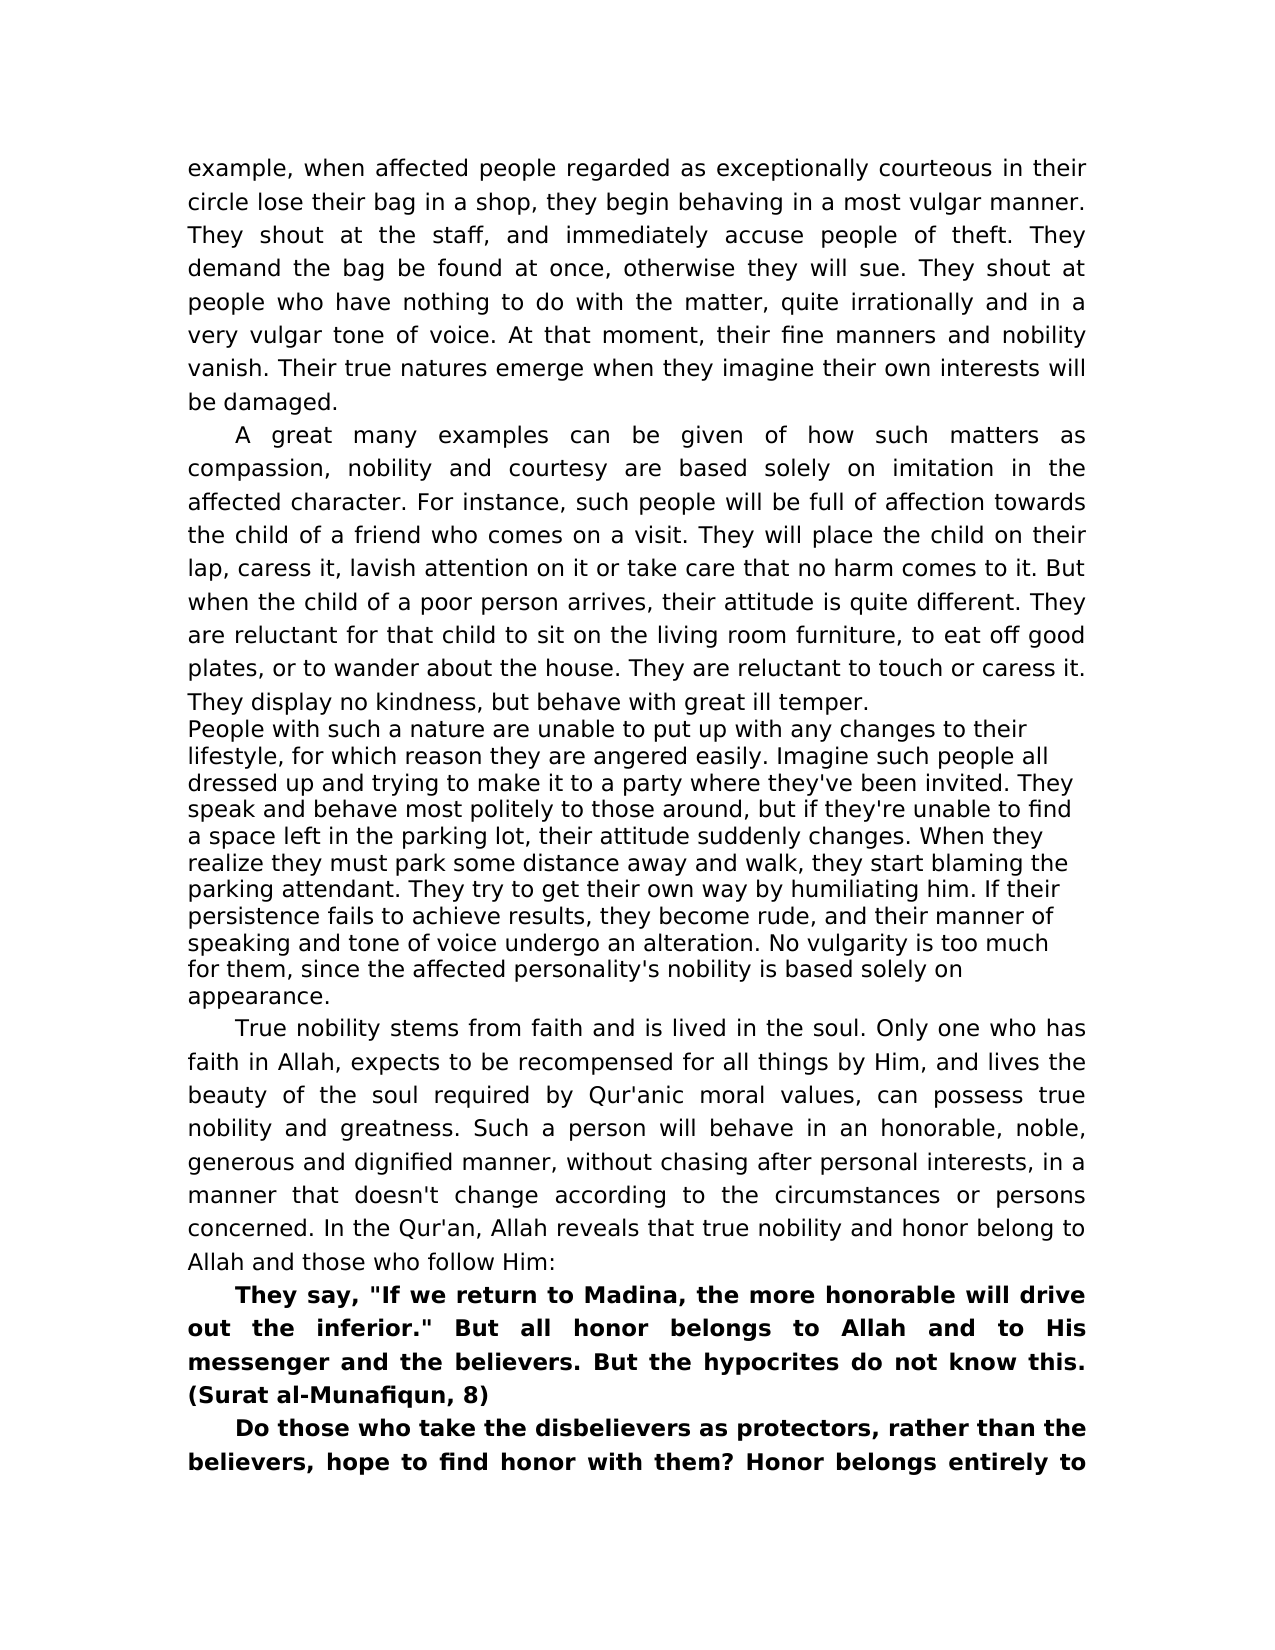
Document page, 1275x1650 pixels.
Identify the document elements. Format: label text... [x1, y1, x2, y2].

text People with such a nature are unable to put up with any changes to their lifestyle, for which reason they are angered easily. Imagine such people all dressed up and trying to make it to a party where they've been invited. They speak and behave most politely to those around, but if they're unable to find a space left in the parking lot, their attitude suddenly changes. When they realize they must park some distance away and walk, they start blaming the parking attendant. They try to get their own way by humiliating him. If their persistence fails to achieve results, they become rude, and their manner of speaking and tone of voice undergo an alteration. No vulgarity is too much for them, since the affected personality's nobility is based solely on appearance. [187, 717, 1087, 1010]
text example, when affected people regarded as exceptionally courteous in their circle lose their bag in a shop, they begin behaving in a most vulgar manner. They shout at the staff, and immediately accuse people of theft. They demand the bag be found at once, otherwise they will sue. They shout at people who have nothing to do with the matter, quite irrationally and in a very vulgar tone of voice. At that moment, their fine manners and nobility vanish. Their true natures emerge when they imagine their own interests will be damaged. [187, 150, 1087, 417]
text True nobility stems from faith and is lived in the soul. Only one who has faith in Allah, expects to be recompensed for all things by Him, and lives the beauty of the soul required by Qur'anic moral values, can possess true nobility and greatness. Such a person will behave in an honorable, noble, generous and dignified manner, without chasing after personal interests, in a manner that doesn't change according to the circumstances or persons concerned. In the Qur'an, Allah reveals that true nobility and honor belong to Allah and those who follow Him: [187, 1010, 1087, 1277]
text They say, "If we return to Madina, the more honorable will drive out the inferior." But all honor belongs to Allah and to His messenger and the believers. But the hypocrites do not know this. (Surat al-Munafiqun, 8) [187, 1277, 1087, 1410]
text A great many examples can be given of how such matters as compassion, nobility and courtesy are based solely on imitation in the affected character. For instance, such people will be full of affection towards the child of a friend who comes on a visit. They will place the child on their lap, caress it, lavish attention on it or take care that no harm comes to it. But when the child of a poor person arrives, their attitude is quite different. They are reluctant for that child to sit on the living room furniture, to eat off good plates, or to wander about the house. They are reluctant to touch or caress it. They display no kindness, but behave with great ill temper. [187, 417, 1087, 717]
text Do those who take the disbelievers as protectors, rather than the believers, hope to find honor with them? Honor belongs entirely to [187, 1410, 1087, 1477]
